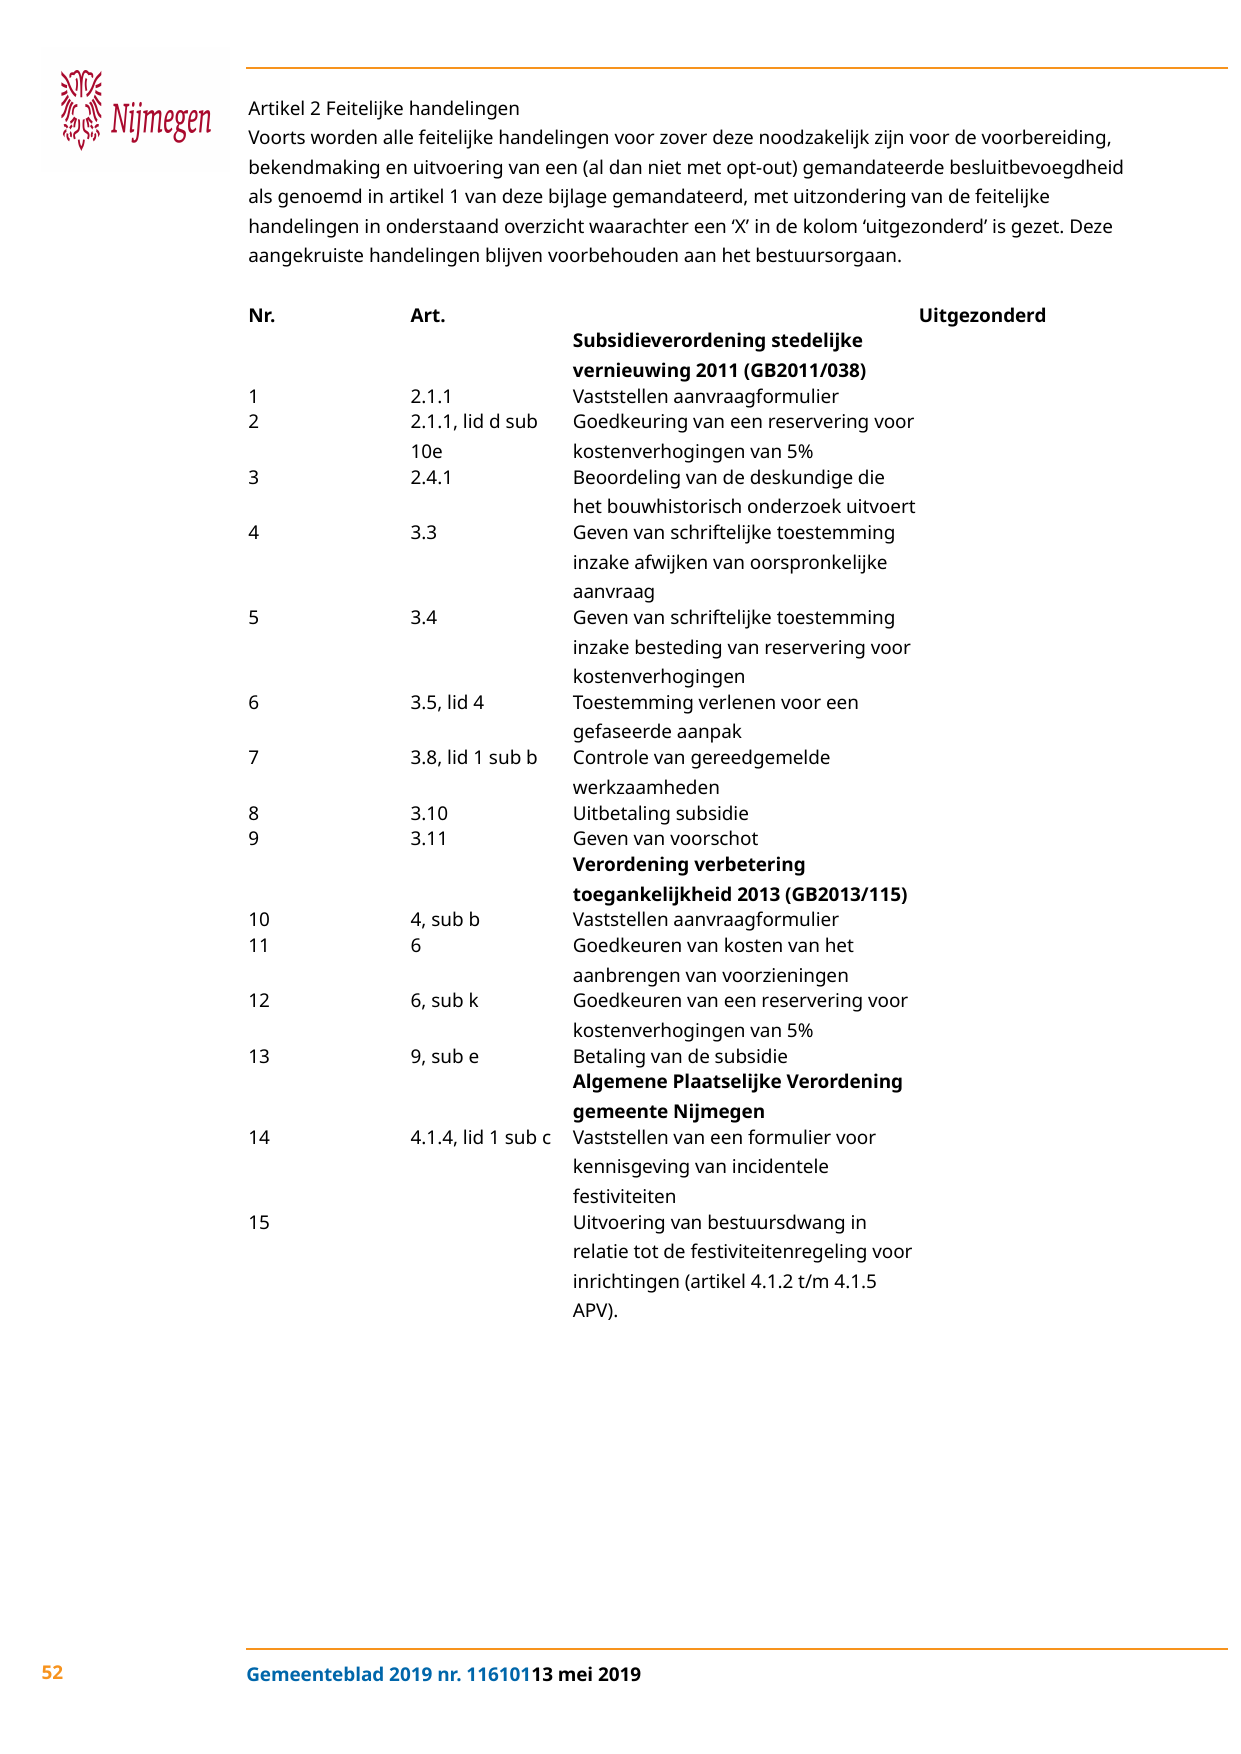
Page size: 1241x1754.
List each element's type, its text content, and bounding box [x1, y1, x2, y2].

table_cell 11 [248, 932, 410, 988]
table_cell Goedkeuren van kosten van het aanbrengen van voorzieningen [573, 932, 919, 988]
table_cell 15 [248, 1209, 410, 1323]
table_cell Geven van schriftelijke toestemming inzake besteding van reservering voor kostenverhogingen [573, 604, 919, 689]
table_cell 12 [248, 988, 410, 1043]
text Voorts worden alle feitelijke handelingen voor zover deze noodzakelijk zijn voor de voorbereiding, bekendmaking en uitvoering van een (al dan niet met opt-out) gemandateerde besluitbevoegdheid als genoemd in artikel 1 van deze bijlage gemandateerd, met uitzondering van de feitelijke handelingen in onderstaand overzicht waarachter een ‘X’ in de kolom ‘uitgezonderd’ is gezet. Deze aangekruiste handelingen blijven voorbehouden aan het bestuursorgaan. [248, 124, 1152, 268]
table_cell Verordening verbetering toegankelijkheid 2013 (GB2013/115) [573, 851, 919, 907]
table_cell Vaststellen aanvraagformulier [573, 907, 919, 932]
table_cell [919, 1069, 1152, 1124]
table_cell [919, 689, 1152, 744]
table_cell 6 [410, 932, 573, 988]
table_cell 13 [248, 1043, 410, 1069]
table_cell 1 [248, 383, 410, 409]
table_cell 8 [248, 800, 410, 826]
table_cell 2.1.1, lid d sub 10e [410, 409, 573, 464]
table_cell 10 [248, 907, 410, 932]
table_cell [919, 932, 1152, 988]
table_cell Geven van schriftelijke toestemming inzake afwijken van oorspronkelijke aanvraag [573, 519, 919, 604]
table_cell Geven van voorschot [573, 826, 919, 851]
table_cell 3.10 [410, 800, 573, 826]
table_cell [919, 745, 1152, 800]
table_cell 6, sub k [410, 988, 573, 1043]
table_cell 3 [248, 464, 410, 519]
table_cell Algemene Plaatselijke Verordening gemeente Nijmegen [573, 1069, 919, 1124]
table_cell Betaling van de subsidie [573, 1043, 919, 1069]
table_cell 2.4.1 [410, 464, 573, 519]
table_cell 3.5, lid 4 [410, 689, 573, 744]
table_cell [919, 907, 1152, 932]
table_cell [919, 383, 1152, 409]
table_cell 7 [248, 745, 410, 800]
table_header [573, 302, 919, 328]
table_cell 3.11 [410, 826, 573, 851]
table_cell Controle van gereedgemelde werkzaamheden [573, 745, 919, 800]
table_cell Goedkeuring van een reservering voor kostenverhogingen van 5% [573, 409, 919, 464]
table_cell 2 [248, 409, 410, 464]
table_cell 9 [248, 826, 410, 851]
table_cell Vaststellen van een formulier voor kennisgeving van incidentele festiviteiten [573, 1124, 919, 1209]
picture [41, 47, 231, 172]
table_cell [919, 519, 1152, 604]
table_cell [248, 328, 410, 383]
table_cell [919, 1209, 1152, 1323]
table_cell [919, 800, 1152, 826]
table_cell [919, 604, 1152, 689]
table_cell [410, 851, 573, 907]
text Artikel 2 Feitelijke handelingen [248, 95, 1152, 121]
table_header Art. [410, 302, 573, 328]
table_cell Uitvoering van bestuursdwang in relatie tot de festiviteitenregeling voor inrichtingen (artikel 4.1.2 t/m 4.1.5 APV). [573, 1209, 919, 1323]
table_cell Toestemming verlenen voor een gefaseerde aanpak [573, 689, 919, 744]
table_cell [919, 988, 1152, 1043]
table_header Uitgezonderd [919, 302, 1152, 328]
table_cell [248, 1069, 410, 1124]
table_cell [248, 851, 410, 907]
table_cell 14 [248, 1124, 410, 1209]
table_cell 4 [248, 519, 410, 604]
table_cell Subsidieverordening stedelijke vernieuwing 2011 (GB2011/038) [573, 328, 919, 383]
table_cell [410, 1069, 573, 1124]
table_cell 3.8, lid 1 sub b [410, 745, 573, 800]
table_cell [410, 328, 573, 383]
table_cell 2.1.1 [410, 383, 573, 409]
table_cell [410, 1209, 573, 1323]
table_cell Goedkeuren van een reservering voor kostenverhogingen van 5% [573, 988, 919, 1043]
table_cell [919, 328, 1152, 383]
table_cell 3.3 [410, 519, 573, 604]
table_cell [919, 826, 1152, 851]
table_cell Beoordeling van de deskundige die het bouwhistorisch onderzoek uitvoert [573, 464, 919, 519]
table_cell 4.1.4, lid 1 sub c [410, 1124, 573, 1209]
table_cell [919, 409, 1152, 464]
table_cell [919, 464, 1152, 519]
table_cell [919, 1043, 1152, 1069]
table_cell 3.4 [410, 604, 573, 689]
table_header Nr. [248, 302, 410, 328]
table_cell 4, sub b [410, 907, 573, 932]
table_cell 9, sub e [410, 1043, 573, 1069]
table_cell [919, 1124, 1152, 1209]
table_cell 6 [248, 689, 410, 744]
table_cell Uitbetaling subsidie [573, 800, 919, 826]
table_cell Vaststellen aanvraagformulier [573, 383, 919, 409]
table_cell [919, 851, 1152, 907]
table_cell 5 [248, 604, 410, 689]
